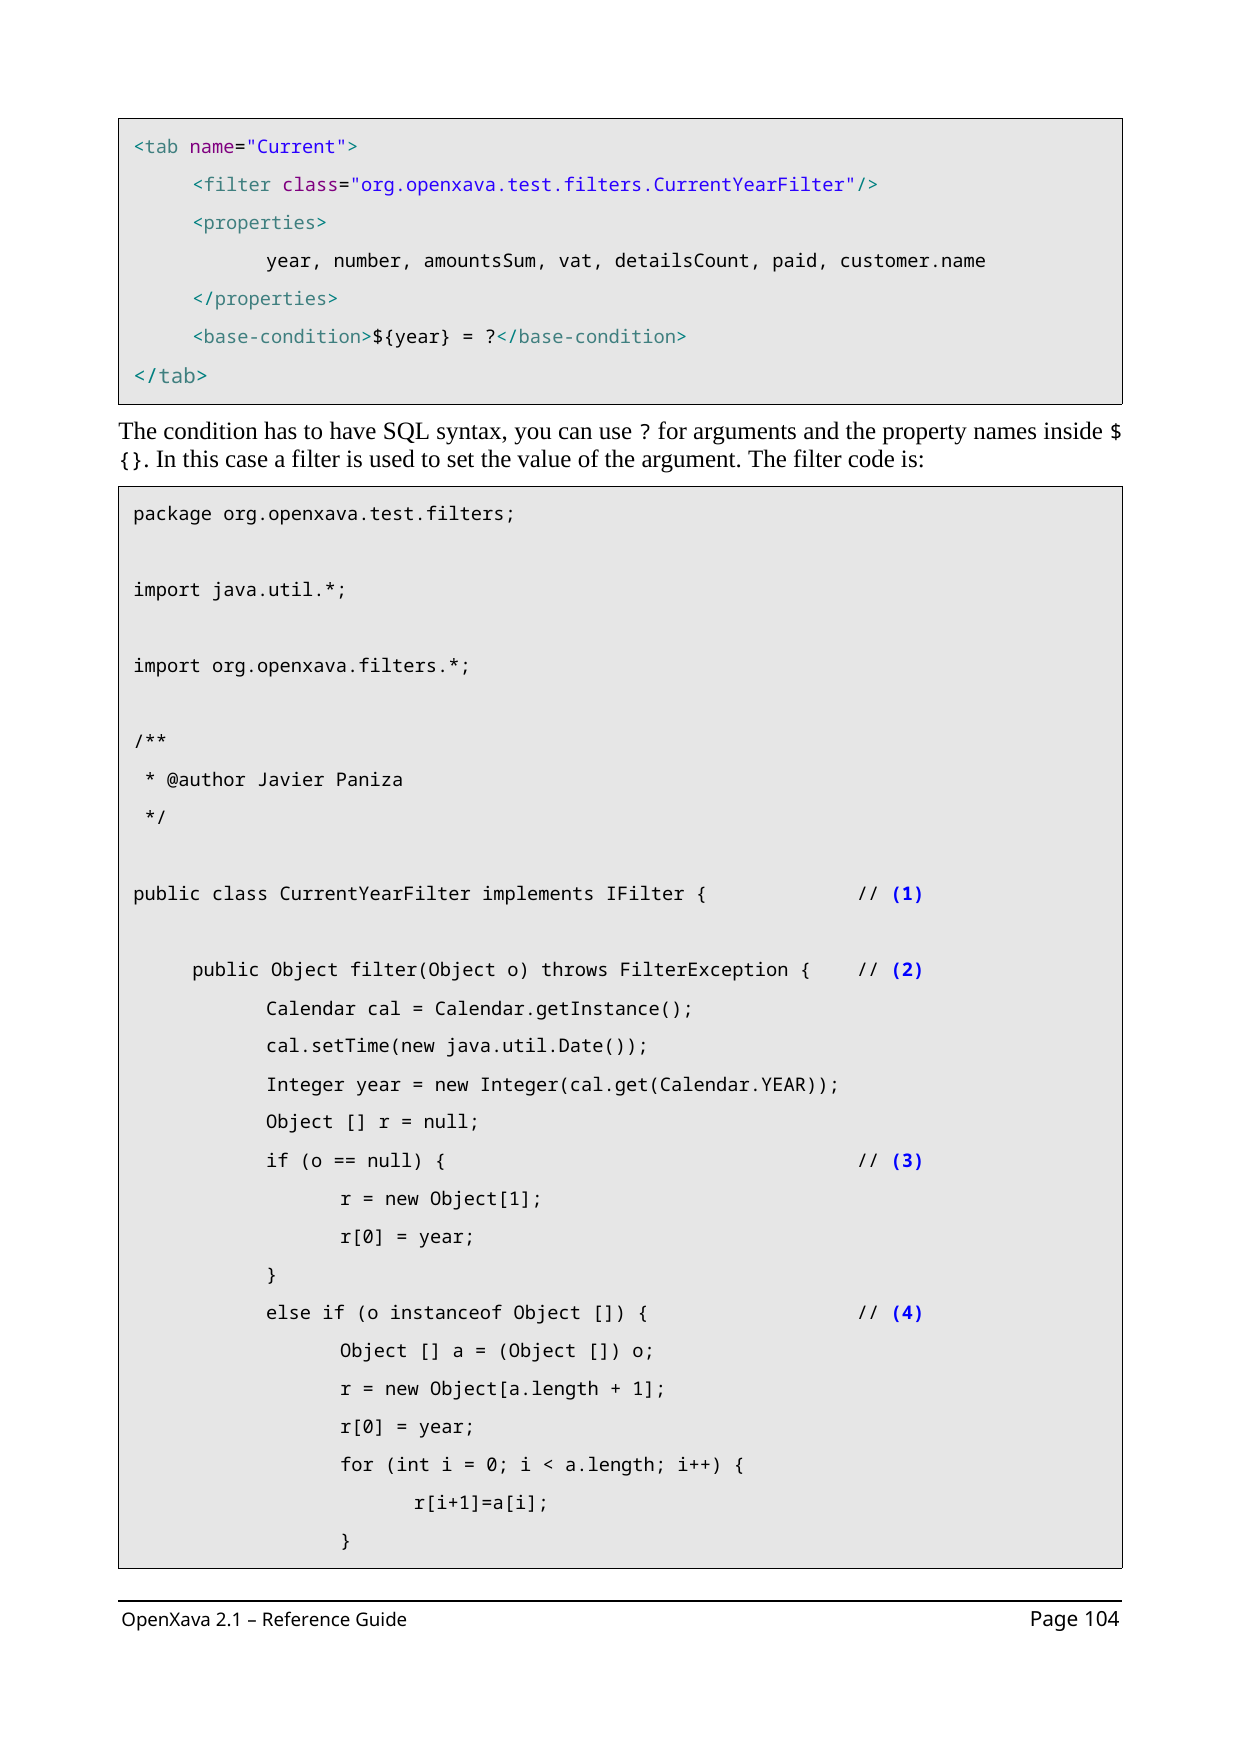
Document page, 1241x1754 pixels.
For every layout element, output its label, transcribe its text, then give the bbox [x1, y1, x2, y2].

text </tab> [119, 346, 1122, 404]
text r[0] = year; [119, 1208, 1122, 1246]
text Integer year = new Integer(cal.get(Calendar.YEAR)); [119, 1056, 1122, 1094]
text import java.util.*; [119, 562, 1122, 600]
text public Object filter(Object o) throws FilterException { // (2) [119, 942, 1122, 980]
text } [119, 1512, 1122, 1568]
text else if (o instanceof Object []) { // (4) [119, 1284, 1122, 1322]
text if (o == null) { // (3) [119, 1132, 1122, 1170]
text for (int i = 0; i < a.length; i++) { [119, 1436, 1122, 1474]
text <tab name="Current"> [119, 119, 1122, 156]
text year, number, amountsSum, vat, detailsCount, paid, customer.name [119, 232, 1122, 270]
text Calendar cal = Calendar.getInstance(); [119, 980, 1122, 1018]
text r = new Object[a.length + 1]; [119, 1360, 1122, 1398]
text Object [] a = (Object []) o; [119, 1322, 1122, 1360]
text <properties> [119, 194, 1122, 232]
text public class CurrentYearFilter implements IFilter { // (1) [119, 866, 1122, 904]
text package org.openxava.test.filters; [119, 487, 1122, 524]
text } [119, 1246, 1122, 1284]
text </properties> [119, 270, 1122, 308]
text <filter class="org.openxava.test.filters.CurrentYearFilter"/> [119, 156, 1122, 194]
text cal.setTime(new java.util.Date()); [119, 1018, 1122, 1056]
text r[i+1]=a[i]; [119, 1474, 1122, 1512]
text The condition has to have SQL syntax, you can use ? for arguments and the property names inside ${}. In this case a filter is used to set the value of the argument. The filter code is: [118, 417, 1122, 473]
text /** [119, 714, 1122, 752]
text */ [119, 790, 1122, 828]
text import org.openxava.filters.*; [119, 638, 1122, 676]
text r = new Object[1]; [119, 1170, 1122, 1208]
text * @author Javier Paniza [119, 752, 1122, 790]
text <base-condition>${year} = ?</base-condition> [119, 308, 1122, 346]
text Object [] r = null; [119, 1094, 1122, 1132]
text r[0] = year; [119, 1398, 1122, 1436]
